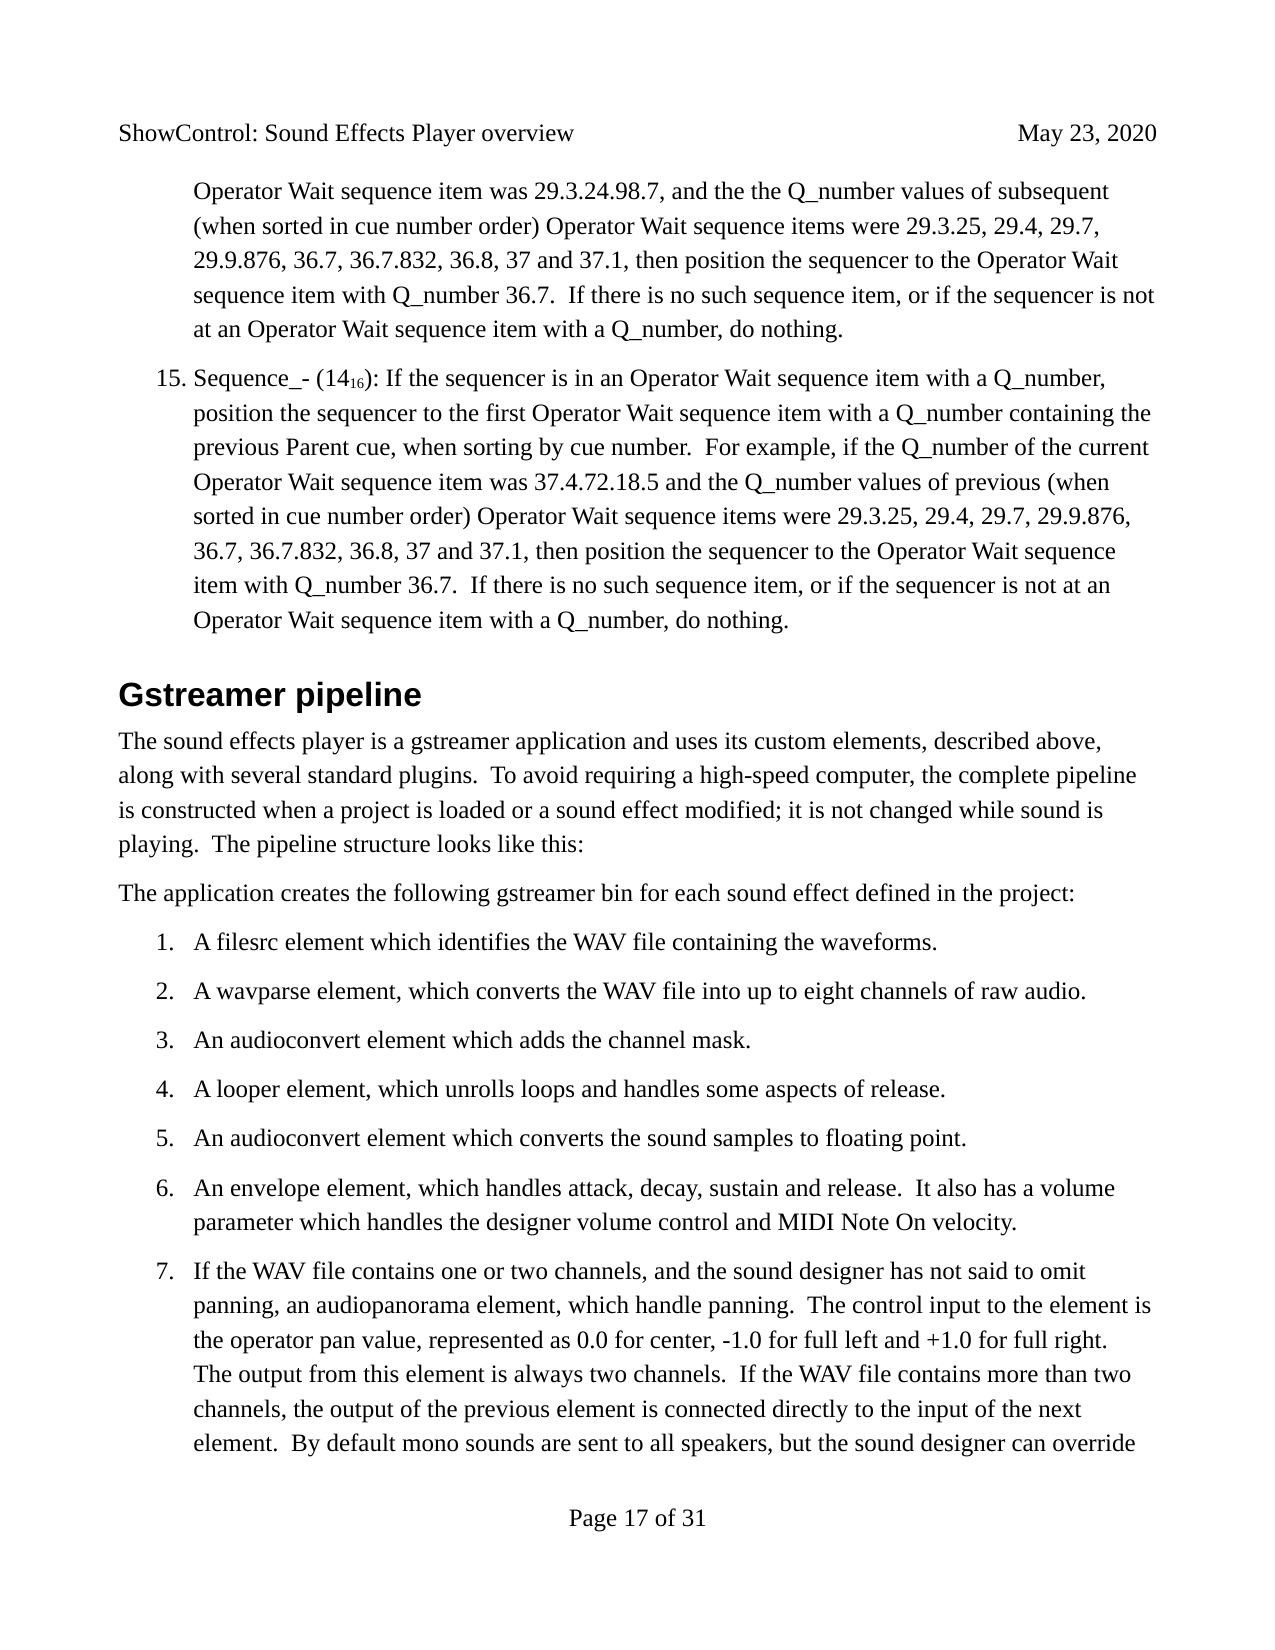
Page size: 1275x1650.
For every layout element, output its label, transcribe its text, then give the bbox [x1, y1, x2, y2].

subtitle Gstreamer pipeline [118, 674, 1157, 713]
text The application creates the following gstreamer bin for each sound effect defined in the project: [118, 878, 1157, 907]
list Operator Wait sequence item was 29.3.24.98.7, and the the Q_number values of subsequent (when sorted in cue number order) Operator Wait sequence items were 29.3.25, 29.4, 29.7, 29.9.876, 36.7, 36.7.832, 36.8, 37 and 37.1, then position the sequencer to the Operator Wait sequence item with Q_number 36.7. If there is no such sequence item, or if the sequencer is not at an Operator Wait sequence item with a Q_number, do nothing. [156, 176, 1157, 343]
text The sound effects player is a gstreamer application and uses its custom elements, described above, along with several standard plugins. To avoid requiring a high-speed computer, the complete pipeline is constructed when a project is loaded or a sound effect modified; it is not changed while sound is playing. The pipeline structure looks like this: [118, 726, 1157, 858]
list Sequence_- (1416): If the sequencer is in an Operator Wait sequence item with a Q_number, position the sequencer to the first Operator Wait sequence item with a Q_number containing the previous Parent cue, when sorting by cue number. For example, if the Q_number of the current Operator Wait sequence item was 37.4.72.18.5 and the Q_number values of previous (when sorted in cue number order) Operator Wait sequence items were 29.3.25, 29.4, 29.7, 29.9.876, 36.7, 36.7.832, 36.8, 37 and 37.1, then position the sequencer to the Operator Wait sequence item with Q_number 36.7. If there is no such sequence item, or if the sequencer is not at an Operator Wait sequence item with a Q_number, do nothing. [156, 363, 1157, 633]
list If the WAV file contains one or two channels, and the sound designer has not said to omit panning, an audiopanorama element, which handle panning. The control input to the element is the operator pan value, represented as 0.0 for center, -1.0 for full left and +1.0 for full right. The output from this element is always two channels. If the WAV file contains more than two channels, the output of the previous element is connected directly to the input of the next element. By default mono sounds are sent to all speakers, but the sound designer can override [156, 1256, 1157, 1457]
list A filesrc element which identifies the WAV file containing the waveforms. [156, 927, 1157, 956]
list A wavparse element, which converts the WAV file into up to eight channels of raw audio. [156, 976, 1157, 1005]
list An envelope element, which handles attack, decay, sustain and release. It also has a volume parameter which handles the designer volume control and MIDI Note On velocity. [156, 1173, 1157, 1236]
list A looper element, which unrolls loops and handles some aspects of release. [156, 1074, 1157, 1103]
list An audioconvert element which adds the channel mask. [156, 1025, 1157, 1054]
list An audioconvert element which converts the sound samples to floating point. [156, 1123, 1157, 1152]
